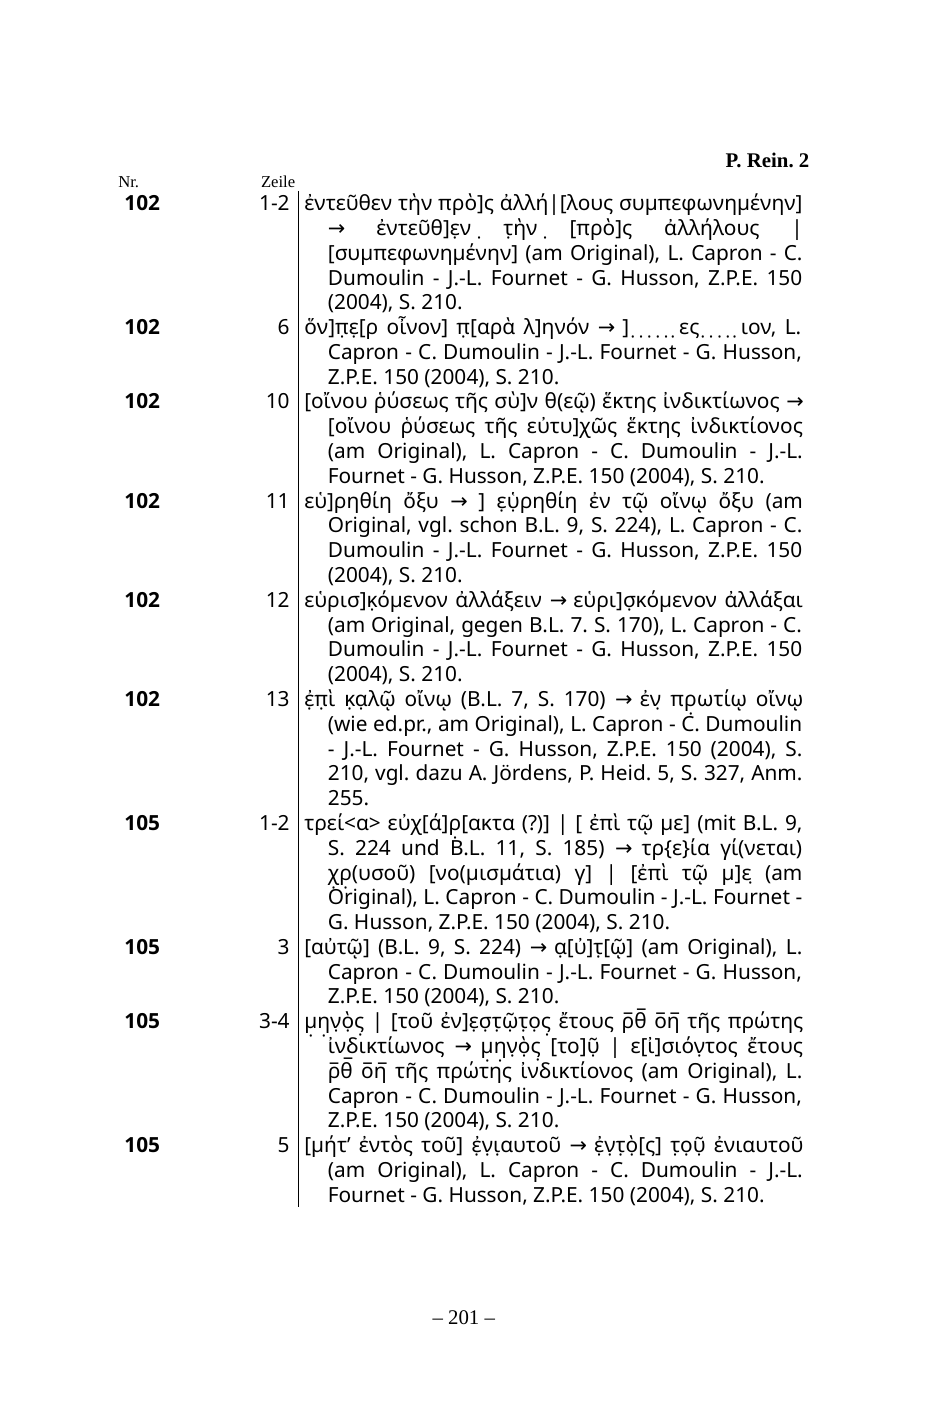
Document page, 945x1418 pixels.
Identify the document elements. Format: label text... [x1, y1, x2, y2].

table_cell 102 [118, 389, 207, 488]
table_cell 1-2 [207, 811, 298, 934]
table_cell 105 [118, 935, 207, 1009]
table_cell 102 [118, 315, 207, 389]
table_cell [αὐτῷ] (B.L. 9, S. 224) → α̣[ὐ]τ̣[ῷ] (am Original), L. Capron - C. Dumoulin - J.-L. Fournet - G. Husson, Z.P.E. 150 (2004), S. 210. [299, 935, 809, 1009]
table_cell 105 [118, 1009, 207, 1133]
table_cell 105 [118, 811, 207, 934]
table_cell 102 [118, 588, 207, 687]
table_cell 3 [207, 935, 298, 1009]
table_cell 13 [207, 687, 298, 811]
table_cell ὅν]π̣ε̣[ρ οἶνον] π̣[αρὰ λ]ηνόν → ] ̣ ̣ ̣ ̣ ̣ ̣ες ̣ ̣ ̣ ̣ ̣ιον, L. Capron - C. Dumoulin - J.-L. Fournet - G. Husson, Z.P.E. 150 (2004), S. 210. [299, 315, 809, 389]
table_cell [μήτ’ ἐντὸς τοῦ] ἐ̣ν̣ι̣αυτοῦ → ἐ̣ν̣τ̣ὸ̣[ς] τ̣ο̣ῦ̣ ἐνιαυτοῦ (am Original), L. Capron - C. Dumoulin - J.-L. Fournet - G. Husson, Z.P.E. 150 (2004), S. 210. [299, 1133, 809, 1207]
table_cell 105 [118, 1133, 207, 1207]
table_cell 12 [207, 588, 298, 687]
table_cell τρεί<α> εὐχ[ά]ρ̣[ακτα (?)] | [ ἐπὶ τῷ με] (mit B.L. 9, S. 224 und B.L. 11, S. 185) → τρ{ε}ία γί(νεται) χ̣ρ̣(υσοῦ) [νο(μισμάτια) γ] | [ἐπὶ τῷ μ]ε̣ (am Original), L. Capron - C. Dumoulin - J.-L. Fournet - G. Husson, Z.P.E. 150 (2004), S. 210. [299, 811, 809, 934]
table_cell ἐντεῦθεν τὴν πρὸ]ς ἀλλή|[λους συμπεφωνημένην] → ἐντεῦθ]ε̣ν̣ τ̣ὴν̣ [πρὸ]ς ἀλλήλους | [συμπεφωνημένην] (am Original), L. Capron - C. Dumoulin - J.-L. Fournet - G. Husson, Z.P.E. 150 (2004), S. 210. [299, 191, 809, 315]
table_cell 1-2 [207, 191, 298, 315]
table_cell 102 [118, 191, 207, 315]
table_cell 6 [207, 315, 298, 389]
table_cell μ̣η̣ν̣ὸ̣ς̣ | [τοῦ ἐν]ε̣σ̣τ̣ῶ̣τ̣ο̣ς̣ ἔτους ρ̅θ̅ ο̅η̅ τῆς πρώτης ἰνδικτίωνος → μ̣η̣ν̣ὸ̣ς̣ [το]ῦ̣ | ε[ἰ]σιόν̣τος ἔτους ρ̅θ̅ ο̅η̅ τῆς πρώτης ἰνδικτίονος (am Original), L. Capron - C. Dumoulin - J.-L. Fournet - G. Husson, Z.P.E. 150 (2004), S. 210. [299, 1009, 809, 1133]
table_cell [οἴνου ῥύσεως τῆς σὺ]ν θ(εῷ) ἕκτης ἰνδικτίωνος → [οἴνου ῥύσεως τῆς εὐτυ]χῶς ἕκτης ἰνδικτίονος (am Original), L. Capron - C. Dumoulin - J.-L. Fournet - G. Husson, Z.P.E. 150 (2004), S. 210. [299, 389, 809, 488]
table_cell 3-4 [207, 1009, 298, 1133]
table_cell 5 [207, 1133, 298, 1207]
table_cell εὑρισ]κ̣όμενον ἀλλάξειν → εὑρι]σ̣κόμενον ἀλλάξαι (am Original, gegen B.L. 7. S. 170), L. Capron - C. Dumoulin - J.-L. Fournet - G. Husson, Z.P.E. 150 (2004), S. 210. [299, 588, 809, 687]
table_cell 10 [207, 389, 298, 488]
table_cell 102 [118, 488, 207, 587]
table_cell ἐ̣π̣ὶ κ̣α̣λῷ οἴνῳ (B.L. 7, S. 170) → ἐν̣ πρ̣ωτίῳ οἴνῳ (wie ed.pr., am Original), L. Capron - C. Dumoulin - J.-L. Fournet - G. Husson, Z.P.E. 150 (2004), S. 210, vgl. dazu A. Jördens, P. Heid. 5, S. 327, Anm. 255. [299, 687, 809, 811]
table_cell 11 [207, 488, 298, 587]
table_cell εὑ]ρηθίη ὄξυ → ] ε̣ὑ̣ρηθίη ἐν τῷ οἴνῳ ὄξυ (am Original, vgl. schon B.L. 9, S. 224), L. Capron - C. Dumoulin - J.-L. Fournet - G. Husson, Z.P.E. 150 (2004), S. 210. [299, 488, 809, 587]
table_cell 102 [118, 687, 207, 811]
